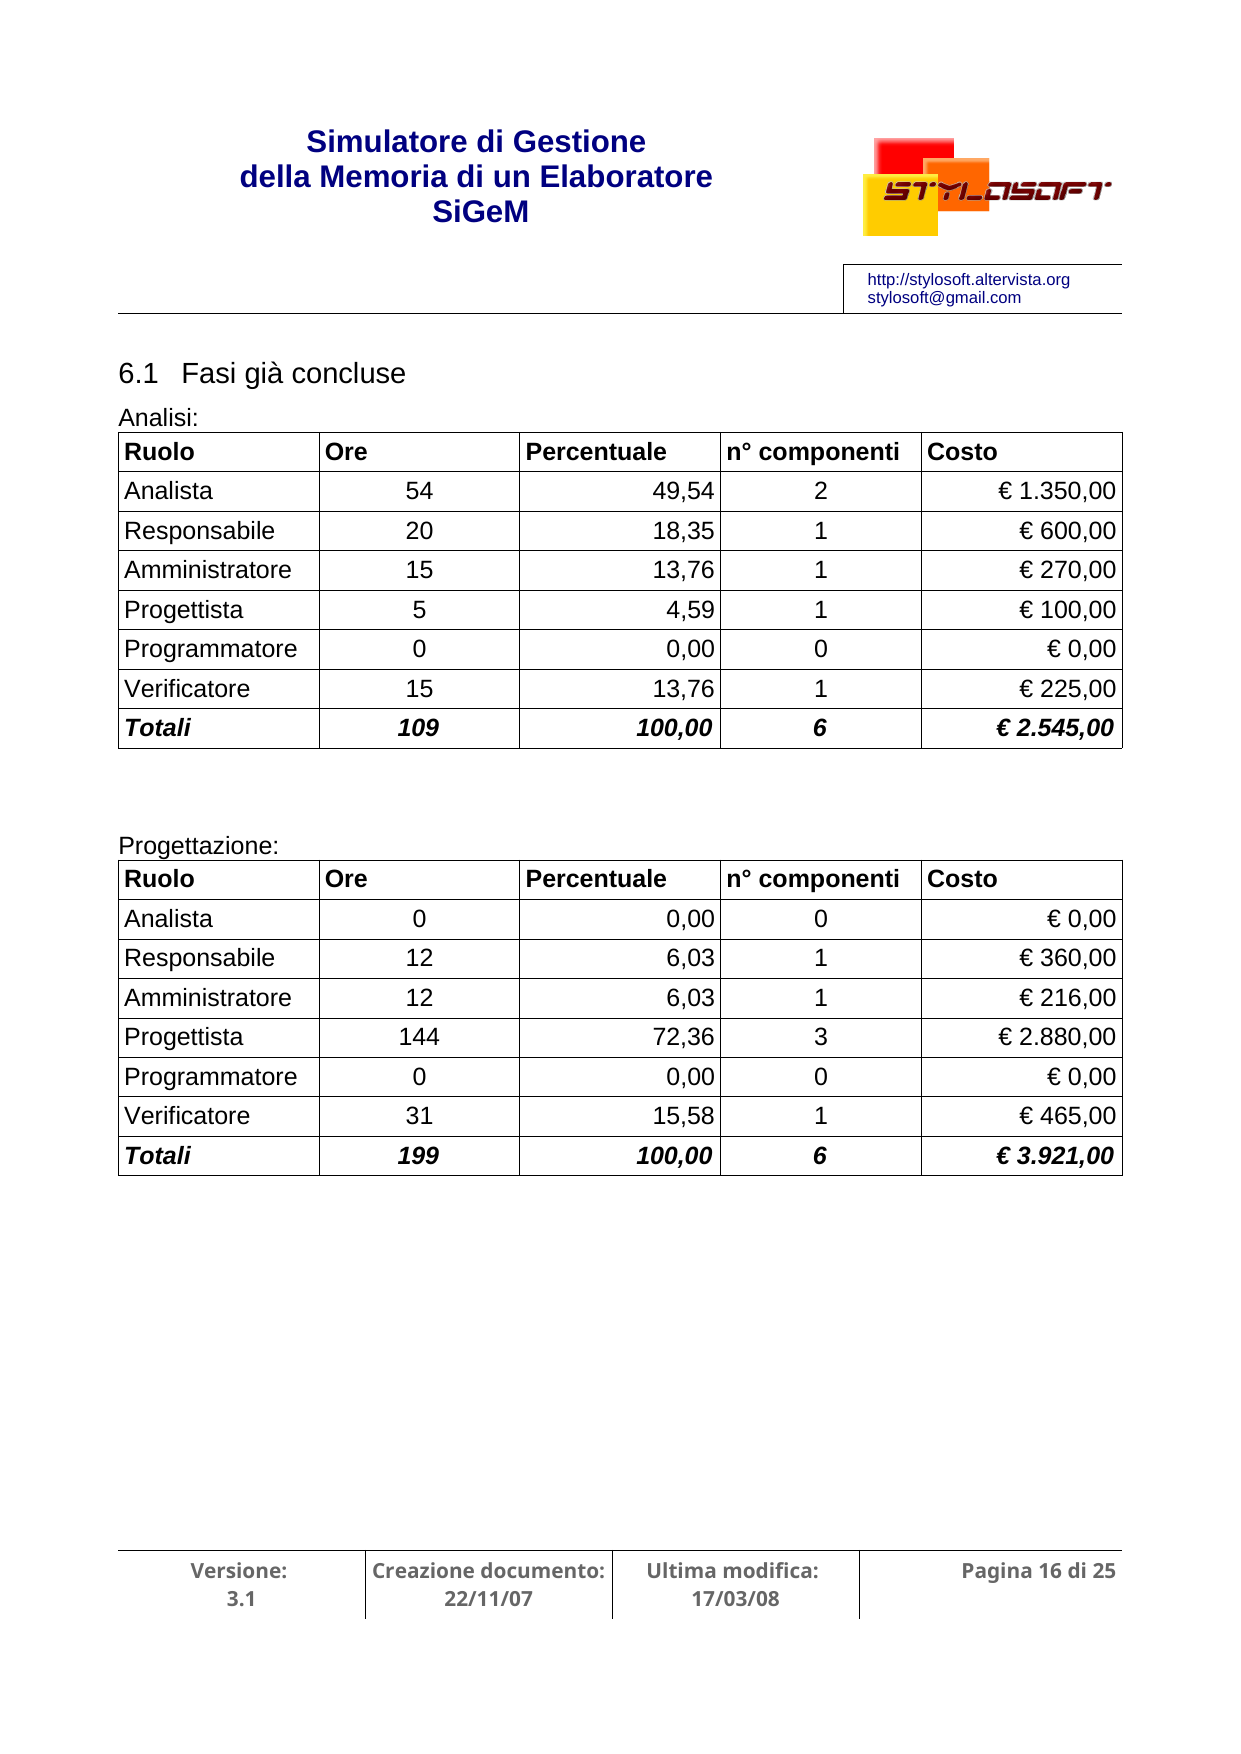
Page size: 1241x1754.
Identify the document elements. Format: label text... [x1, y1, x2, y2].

table_cell € 600,00 [922, 512, 1122, 550]
table_cell 0 [721, 1058, 921, 1096]
table_header Ruolo [119, 861, 319, 899]
table_cell Programmatore [119, 1058, 319, 1096]
table_cell 15 [320, 551, 519, 590]
table_cell 1 [721, 670, 921, 708]
table_cell Responsabile [119, 940, 319, 978]
picture [848, 123, 1117, 247]
table_cell 6,03 [520, 940, 720, 978]
table_cell € 270,00 [922, 551, 1122, 590]
table_cell 109 [320, 709, 519, 748]
table_cell 100,00 [520, 709, 720, 748]
table_header Percentuale [520, 433, 720, 471]
table_cell Amministratore [119, 551, 319, 590]
table_cell 6 [721, 709, 921, 748]
table_cell € 225,00 [922, 670, 1122, 708]
table_cell 54 [320, 472, 519, 511]
table_cell 49,54 [520, 472, 720, 511]
table_cell 5 [320, 591, 519, 629]
table_cell Responsabile [119, 512, 319, 550]
table_cell 20 [320, 512, 519, 550]
table_cell € 360,00 [922, 940, 1122, 978]
table_cell 6 [721, 1137, 921, 1175]
table_cell 15,58 [520, 1097, 720, 1136]
table_cell 0,00 [520, 1058, 720, 1096]
table_cell € 465,00 [922, 1097, 1122, 1136]
table_cell 144 [320, 1019, 519, 1057]
text Analisi: [118, 404, 1122, 432]
table_cell 6,03 [520, 979, 720, 1017]
table_cell Analista [119, 472, 319, 511]
table_cell € 0,00 [922, 900, 1122, 938]
table_cell Progettista [119, 1019, 319, 1057]
table_cell Verificatore [119, 670, 319, 708]
table_cell 12 [320, 979, 519, 1017]
table_cell 1 [721, 1097, 921, 1136]
table_header Percentuale [520, 861, 720, 899]
table_header n° componenti [721, 861, 921, 899]
table_cell 18,35 [520, 512, 720, 550]
table_cell 13,76 [520, 670, 720, 708]
table_cell Programmatore [119, 630, 319, 669]
table_cell 0 [320, 630, 519, 669]
table_header n° componenti [721, 433, 921, 471]
table_cell 0,00 [520, 900, 720, 938]
table_cell 1 [721, 940, 921, 978]
text Progettazione: [118, 832, 1122, 859]
table_cell Verificatore [119, 1097, 319, 1136]
table_cell 0,00 [520, 630, 720, 669]
table_cell 199 [320, 1137, 519, 1175]
table_header Ore [320, 861, 519, 899]
table_cell 72,36 [520, 1019, 720, 1057]
table_cell 31 [320, 1097, 519, 1136]
table_cell Analista [119, 900, 319, 938]
table_cell 0 [721, 630, 921, 669]
subtitle Fasi già concluse [118, 357, 1122, 389]
table_cell 2 [721, 472, 921, 511]
table_cell Totali [119, 709, 319, 748]
table_cell 1 [721, 591, 921, 629]
table_cell € 1.350,00 [922, 472, 1122, 511]
table_cell Totali [119, 1137, 319, 1175]
table_cell 13,76 [520, 551, 720, 590]
table_header Costo [922, 861, 1122, 899]
table_cell € 100,00 [922, 591, 1122, 629]
table_cell € 3.921,00 [922, 1137, 1122, 1175]
table_cell 100,00 [520, 1137, 720, 1175]
table_cell 1 [721, 979, 921, 1017]
table_header Ore [320, 433, 519, 471]
table_cell € 0,00 [922, 1058, 1122, 1096]
table_cell 0 [320, 1058, 519, 1096]
table_header Ruolo [119, 433, 319, 471]
table_cell 0 [721, 900, 921, 938]
table_cell 1 [721, 512, 921, 550]
table_cell 12 [320, 940, 519, 978]
table_cell 1 [721, 551, 921, 590]
table_cell € 216,00 [922, 979, 1122, 1017]
table_cell Amministratore [119, 979, 319, 1017]
table_cell 15 [320, 670, 519, 708]
table_cell € 2.545,00 [922, 709, 1122, 748]
table_header Costo [922, 433, 1122, 471]
table_cell 4,59 [520, 591, 720, 629]
table_cell Progettista [119, 591, 319, 629]
table_cell 3 [721, 1019, 921, 1057]
table_cell € 0,00 [922, 630, 1122, 669]
table_cell € 2.880,00 [922, 1019, 1122, 1057]
table_cell 0 [320, 900, 519, 938]
